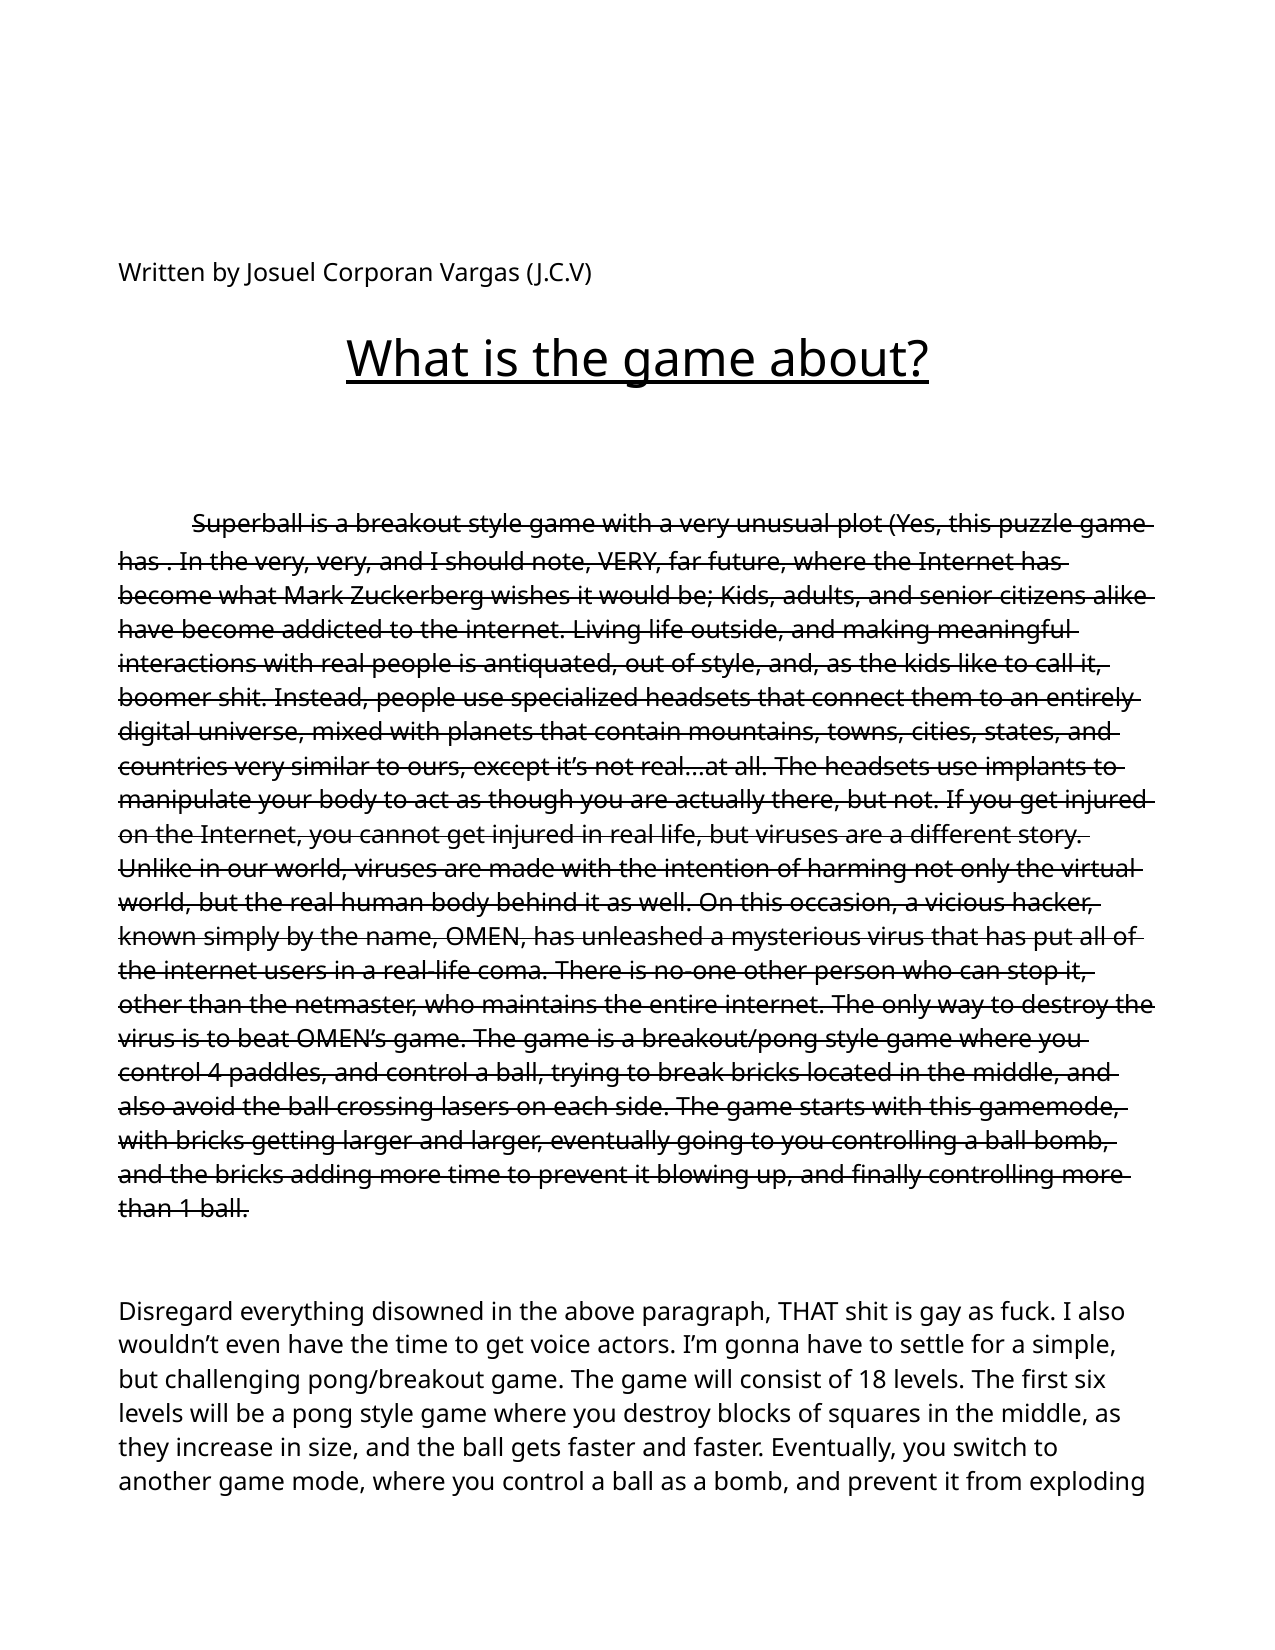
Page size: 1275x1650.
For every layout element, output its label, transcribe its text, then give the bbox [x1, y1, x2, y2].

text Written by Josuel Corporan Vargas (J.C.V) [118, 254, 1157, 288]
text Superball is a breakout style game with a very unusual plot (Yes, this puzzle game has . In the very, very, and I should note, VERY, far future, where the Internet has become what Mark Zuckerberg wishes it would be; Kids, adults, and senior citizens alike have become addicted to the internet. Living life outside, and making meaningful interactions with real people is antiquated, out of style, and, as the kids like to call it, boomer shit. Instead, people use specialized headsets that connect them to an entirely digital universe, mixed with planets that contain mountains, towns, cities, states, and countries very similar to ours, except it’s not real...at all. The headsets use implants to manipulate your body to act as though you are actually there, but not. If you get injured on the Internet, you cannot get injured in real life, but viruses are a different story. Unlike in our world, viruses are made with the intention of harming not only the virtual world, but the real human body behind it as well. On this occasion, a vicious hacker, known simply by the name, OMEN, has unleashed a mysterious virus that has put all of the internet users in a real-life coma. There is no-one other person who can stop it, other than the netmaster, who maintains the entire internet. The only way to destroy the virus is to beat OMEN’s game. The game is a breakout/pong style game where you control 4 paddles, and control a ball, trying to break bricks located in the middle, and also avoid the ball crossing lasers on each side. The game starts with this gamemode, with bricks getting larger and larger, eventually going to you controlling a ball bomb, and the bricks adding more time to prevent it blowing up, and finally controlling more than 1 ball. [118, 493, 1157, 1225]
text Disregard everything disowned in the above paragraph, THAT shit is gay as fuck. I also wouldn’t even have the time to get voice actors. I’m gonna have to settle for a simple, but challenging pong/breakout game. The game will consist of 18 levels. The first six levels will be a pong style game where you destroy blocks of squares in the middle, as they increase in size, and the ball gets faster and faster. Eventually, you switch to another game mode, where you control a ball as a bomb, and prevent it from exploding [118, 1293, 1157, 1497]
text What is the game about? [118, 322, 1157, 391]
